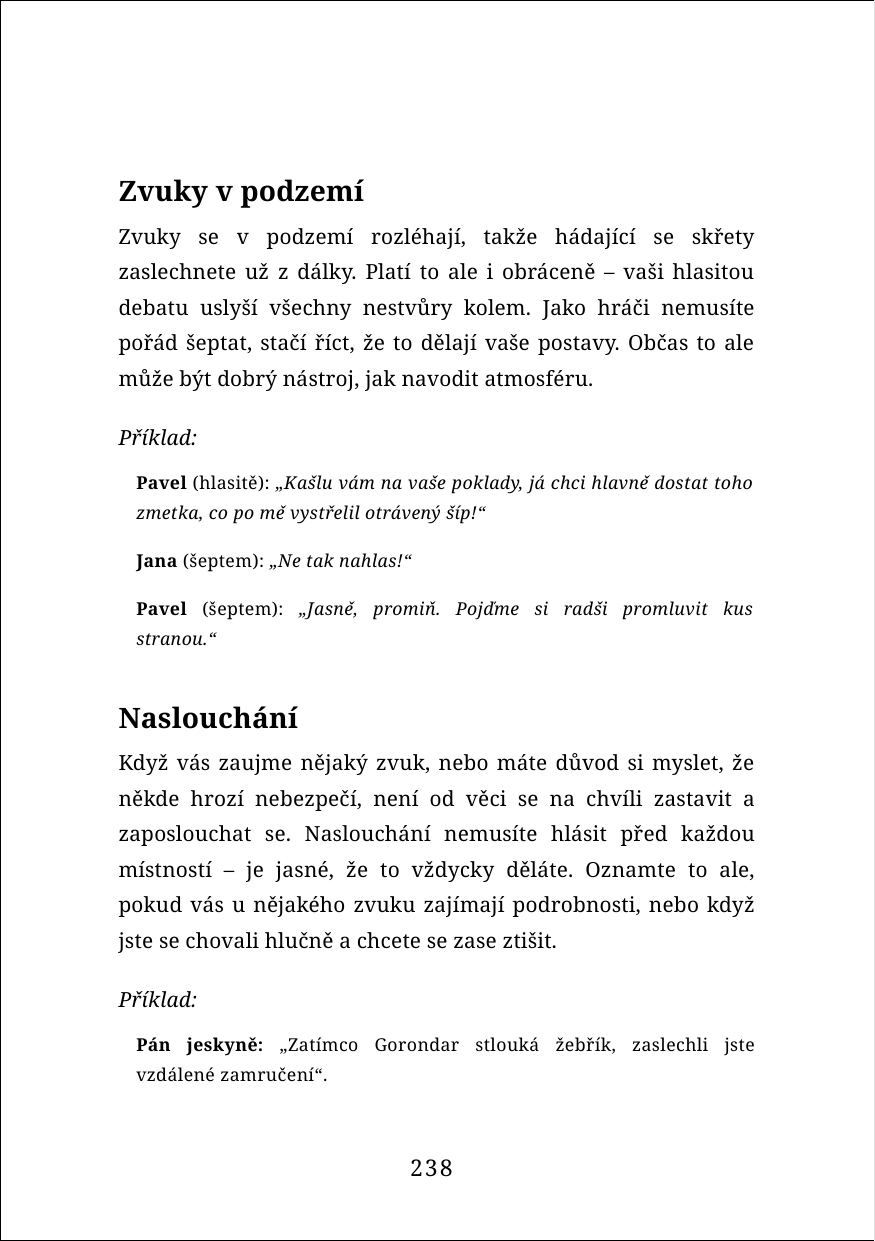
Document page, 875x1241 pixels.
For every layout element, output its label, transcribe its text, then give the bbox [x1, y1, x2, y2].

text Příklad: [118, 423, 756, 452]
text Pavel (hlasitě): „Kašlu vám na vaše poklady, já chci hlavně dostat toho zmetka, co po mě vystřelil otrávený šíp!“ [136, 470, 756, 525]
text Pán jeskyně: „Zatímco Gorondar stlouká žebřík, zaslechli jste vzdálené zamručení“. [136, 1032, 756, 1087]
text Zvuky se v podzemí rozléhají, takže hádající se skřety zaslechnete už z dálky. Platí to ale i obráceně – vaši hlasitou debatu uslyší všechny nestvůry kolem. Jako hráči nemusíte pořád šeptat, stačí říct, že to dělají vaše postavy. Občas to ale může být dobrý nástroj, jak navodit atmosféru. [118, 222, 756, 392]
subtitle Naslouchání [118, 698, 756, 737]
subtitle Zvuky v podzemí [118, 172, 756, 210]
text Pavel (šeptem): „Jasně, promiň. Pojďme si radši promluvit kus stranou.“ [136, 596, 756, 651]
text Příklad: [118, 985, 756, 1013]
text Když vás zaujme nějaký zvuk, nebo máte důvod si myslet, že někde hrozí nebezpečí, není od věci se na chvíli zastavit a zaposlouchat se. Naslouchání nemusíte hlásit před každou místností – je jasné, že to vždycky děláte. Oznamte to ale, pokud vás u nějakého zvuku zajímají podrobnosti, nebo když jste se chovali hlučně a chcete se zase ztišit. [118, 748, 756, 954]
text Jana (šeptem): „Ne tak nahlas!“ [136, 548, 756, 573]
